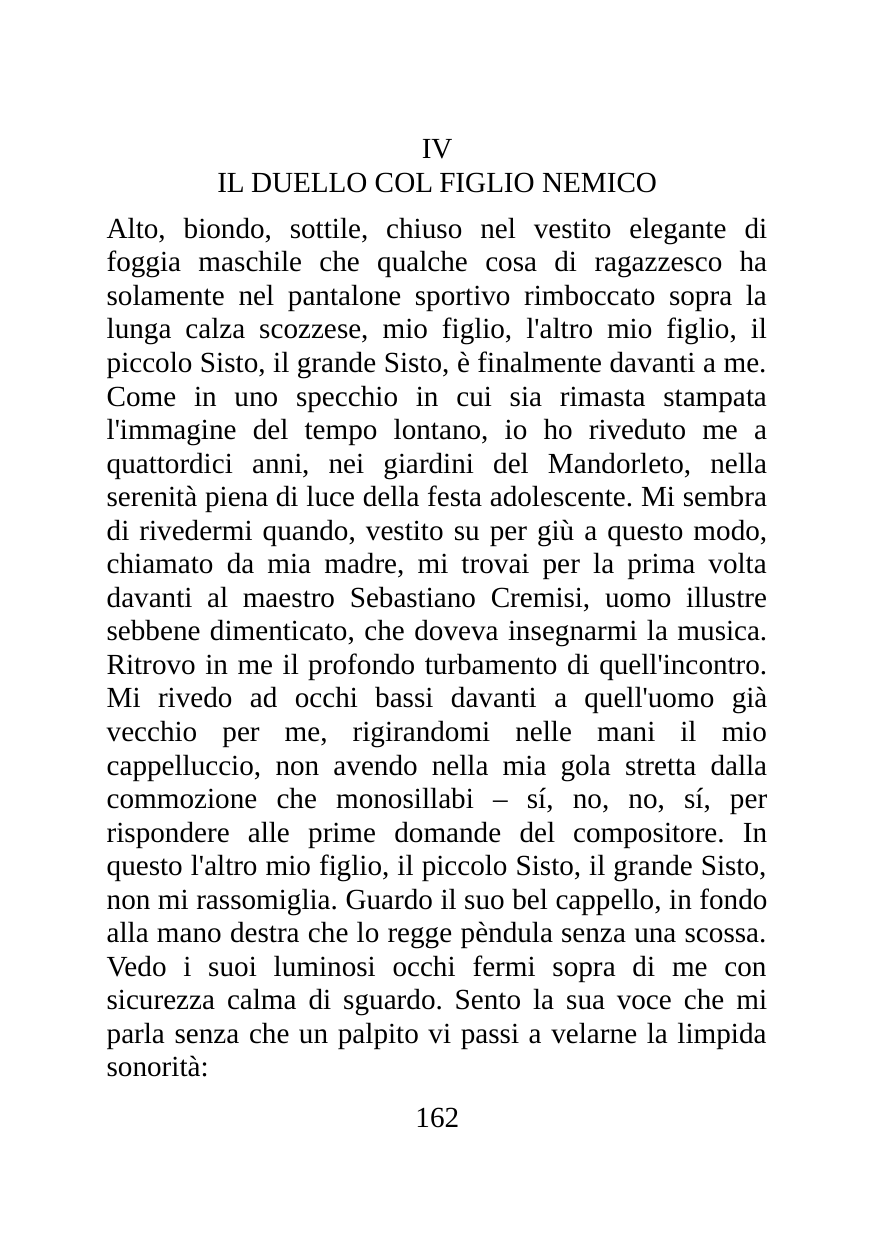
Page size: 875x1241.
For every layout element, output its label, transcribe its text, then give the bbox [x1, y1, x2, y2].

subtitle IV IL DUELLO COL FIGLIO NEMICO [106, 131, 768, 198]
text Alto, biondo, sottile, chiuso nel vestito elegante di foggia maschile che qualche cosa di ragazzesco ha solamente nel pantalone sportivo rimboccato sopra la lunga calza scozzese, mio figlio, l'altro mio figlio, il piccolo Sisto, il grande Sisto, è finalmente davanti a me. Come in uno specchio in cui sia rimasta stampata l'immagine del tempo lontano, io ho riveduto me a quattordici anni, nei giardini del Mandorleto, nella serenità piena di luce della festa adolescente. Mi sembra di rivedermi quando, vestito su per giù a questo modo, chiamato da mia madre, mi trovai per la prima volta davanti al maestro Sebastiano Cremisi, uomo illustre sebbene dimenticato, che doveva insegnarmi la musica. Ritrovo in me il profondo turbamento di quell'incontro. Mi rivedo ad occhi bassi davanti a quell'uomo già vecchio per me, rigirandomi nelle mani il mio cappelluccio, non avendo nella mia gola stretta dalla commozione che monosillabi – sí, no, no, sí, per rispondere alle prime domande del compositore. In questo l'altro mio figlio, il piccolo Sisto, il grande Sisto, non mi rassomiglia. Guardo il suo bel cappello, in fondo alla mano destra che lo regge pèndula senza una scossa. Vedo i suoi luminosi occhi fermi sopra di me con sicurezza calma di sguardo. Sento la sua voce che mi parla senza che un palpito vi passi a velarne la limpida sonorità: [106, 211, 768, 1083]
